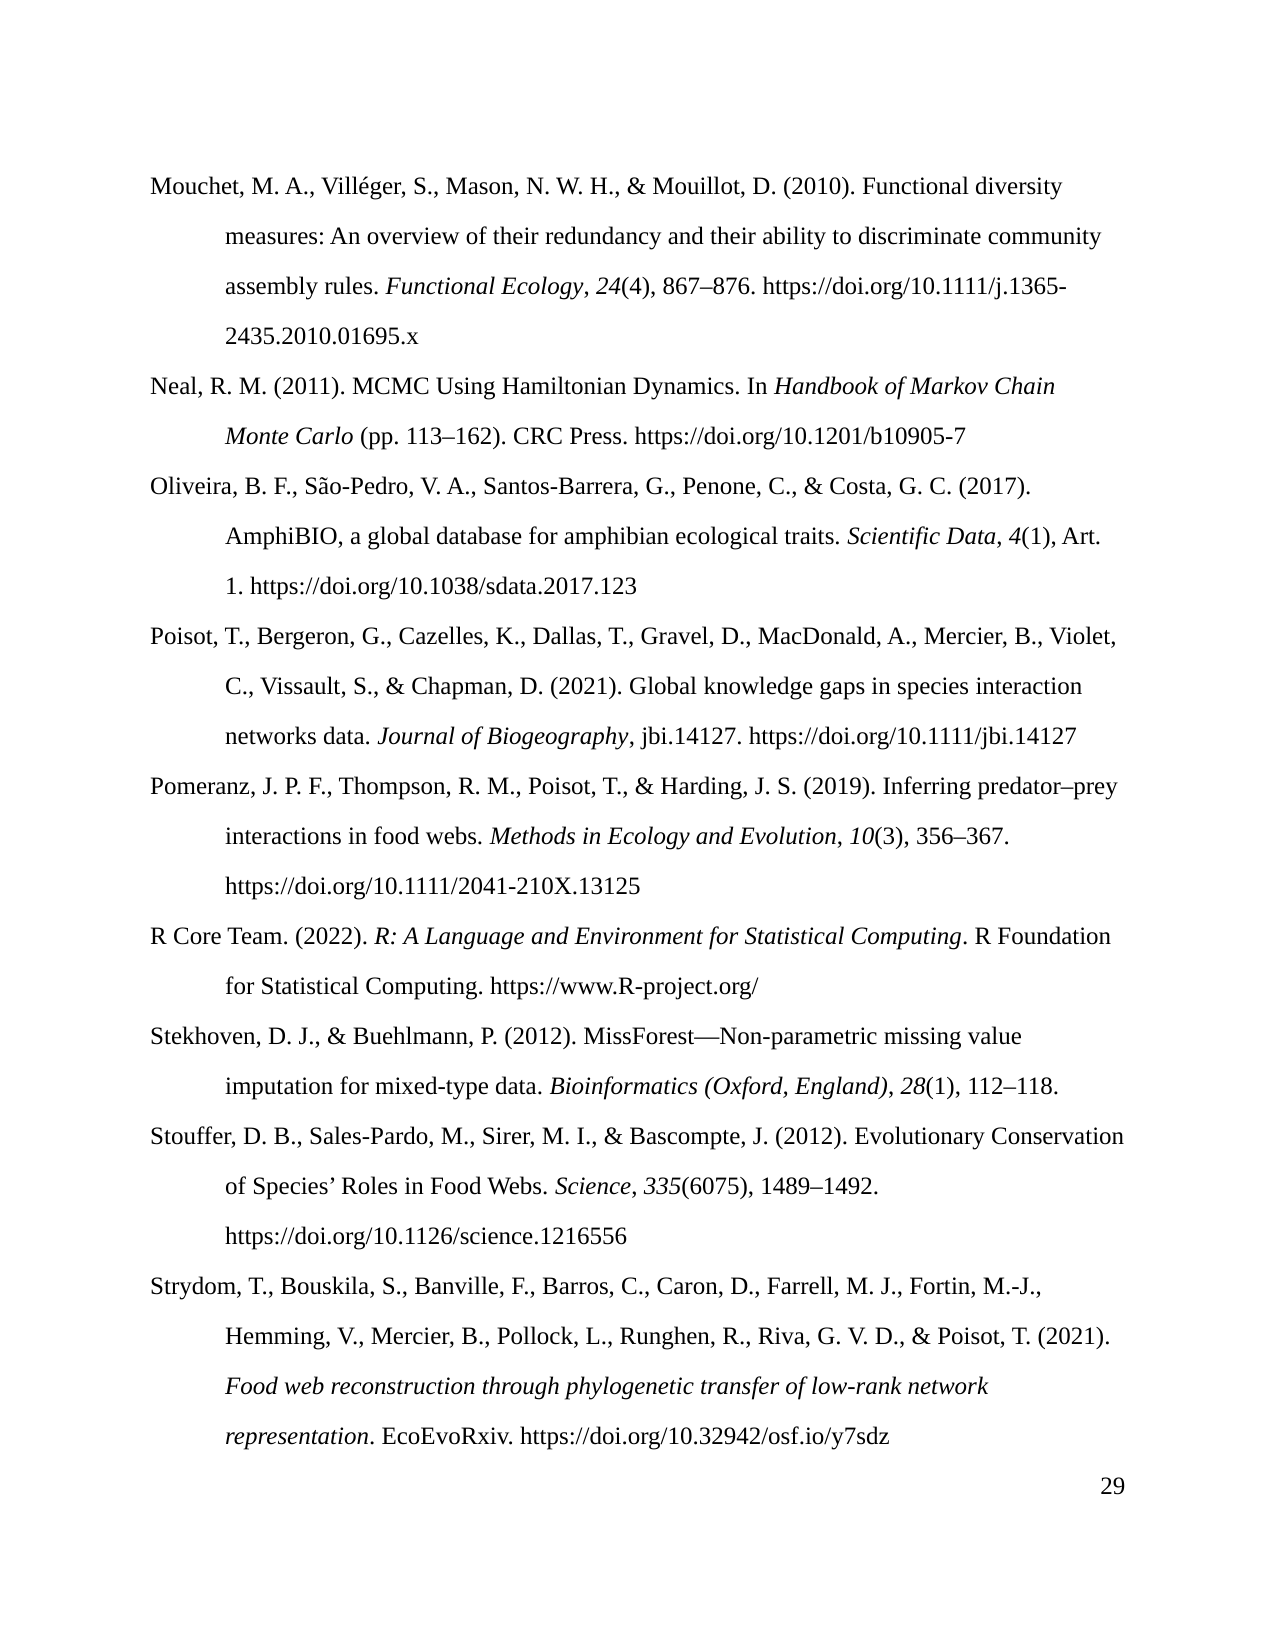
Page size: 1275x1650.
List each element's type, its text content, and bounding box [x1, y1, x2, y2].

text Strydom, T., Bouskila, S., Banville, F., Barros, C., Caron, D., Farrell, M. J., Fortin, M.-J., Hemming, V., Mercier, B., Pollock, L., Runghen, R., Riva, G. V. D., & Poisot, T. (2021). Food web reconstruction through phylogenetic transfer of low-rank network representation. EcoEvoRxiv. https://doi.org/10.32942/osf.io/y7sdz [150, 1250, 1125, 1450]
text Stouffer, D. B., Sales-Pardo, M., Sirer, M. I., & Bascompte, J. (2012). Evolutionary Conservation of Species’ Roles in Food Webs. Science, 335(6075), 1489–1492. https://doi.org/10.1126/science.1216556 [150, 1100, 1125, 1250]
text Stekhoven, D. J., & Buehlmann, P. (2012). MissForest—Non-parametric missing value imputation for mixed-type data. Bioinformatics (Oxford, England), 28(1), 112–118. [150, 1000, 1125, 1100]
text Oliveira, B. F., São-Pedro, V. A., Santos-Barrera, G., Penone, C., & Costa, G. C. (2017). AmphiBIO, a global database for amphibian ecological traits. Scientific Data, 4(1), Art. 1. https://doi.org/10.1038/sdata.2017.123 [150, 450, 1125, 600]
text R Core Team. (2022). R: A Language and Environment for Statistical Computing. R Foundation for Statistical Computing. https://www.R-project.org/ [150, 900, 1125, 1000]
text Poisot, T., Bergeron, G., Cazelles, K., Dallas, T., Gravel, D., MacDonald, A., Mercier, B., Violet, C., Vissault, S., & Chapman, D. (2021). Global knowledge gaps in species interaction networks data. Journal of Biogeography, jbi.14127. https://doi.org/10.1111/jbi.14127 [150, 600, 1125, 750]
text Neal, R. M. (2011). MCMC Using Hamiltonian Dynamics. In Handbook of Markov Chain Monte Carlo (pp. 113–162). CRC Press. https://doi.org/10.1201/b10905-7 [150, 350, 1125, 450]
text Mouchet, M. A., Villéger, S., Mason, N. W. H., & Mouillot, D. (2010). Functional diversity measures: An overview of their redundancy and their ability to discriminate community assembly rules. Functional Ecology, 24(4), 867–876. https://doi.org/10.1111/j.1365-2435.2010.01695.x [150, 150, 1125, 350]
text Pomeranz, J. P. F., Thompson, R. M., Poisot, T., & Harding, J. S. (2019). Inferring predator–prey interactions in food webs. Methods in Ecology and Evolution, 10(3), 356–367. https://doi.org/10.1111/2041-210X.13125 [150, 750, 1125, 900]
